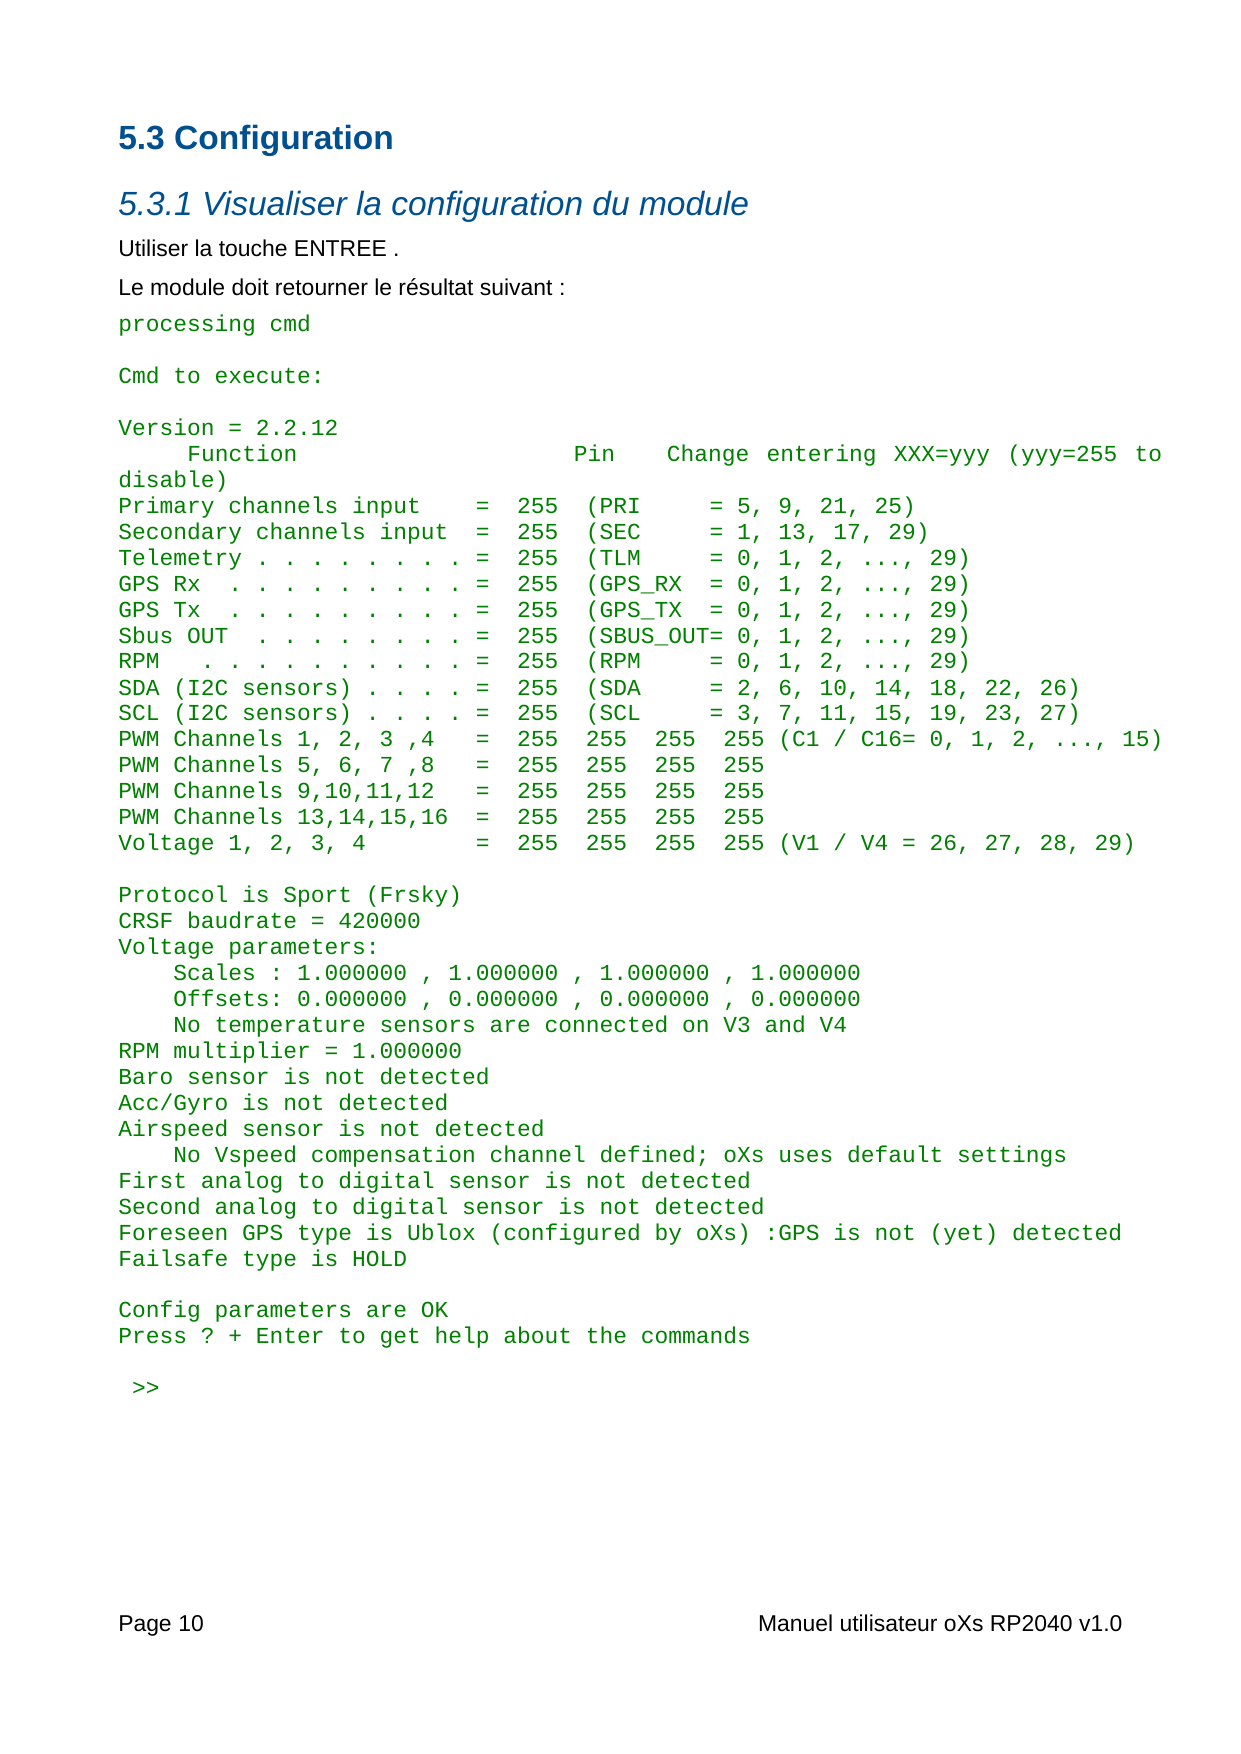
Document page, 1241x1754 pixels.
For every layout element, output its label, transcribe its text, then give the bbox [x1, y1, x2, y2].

subtitle 5.3.1 Visualiser la configuration du module [118, 184, 1164, 222]
text Foreseen GPS type is Ublox (configured by oXs) :GPS is not (yet) detected [118, 1221, 1164, 1247]
text Protocol is Sport (Frsky) [118, 884, 1164, 910]
text Voltage parameters: [118, 936, 1164, 962]
text Baro sensor is not detected [118, 1065, 1164, 1091]
text No Vspeed compensation channel defined; oXs uses default settings [118, 1143, 1164, 1169]
text Version = 2.2.12 [118, 416, 1164, 442]
text Le module doit retourner le résultat suivant : [118, 274, 1164, 300]
text CRSF baudrate = 420000 [118, 910, 1164, 936]
text SCL (I2C sensors) . . . . = 255 (SCL = 3, 7, 11, 15, 19, 23, 27) [118, 702, 1164, 728]
text No temperature sensors are connected on V3 and V4 [118, 1013, 1164, 1039]
text PWM Channels 1, 2, 3 ,4 = 255 255 255 255 (C1 / C16= 0, 1, 2, ..., 15) [118, 728, 1164, 754]
text First analog to digital sensor is not detected [118, 1169, 1164, 1195]
text Airspeed sensor is not detected [118, 1117, 1164, 1143]
text Scales : 1.000000 , 1.000000 , 1.000000 , 1.000000 [118, 962, 1164, 987]
text Failsafe type is HOLD [118, 1247, 1164, 1273]
text Acc/Gyro is not detected [118, 1091, 1164, 1117]
text Sbus OUT . . . . . . . . = 255 (SBUS_OUT= 0, 1, 2, ..., 29) [118, 624, 1164, 650]
text GPS Rx . . . . . . . . . = 255 (GPS_RX = 0, 1, 2, ..., 29) [118, 572, 1164, 598]
text Primary channels input = 255 (PRI = 5, 9, 21, 25) [118, 494, 1164, 520]
text Secondary channels input = 255 (SEC = 1, 13, 17, 29) [118, 520, 1164, 546]
text Cmd to execute: [118, 364, 1164, 391]
text Press ? + Enter to get help about the commands [118, 1325, 1164, 1351]
text PWM Channels 5, 6, 7 ,8 = 255 255 255 255 [118, 754, 1164, 779]
text Config parameters are OK [118, 1299, 1164, 1325]
text RPM multiplier = 1.000000 [118, 1039, 1164, 1065]
text Offsets: 0.000000 , 0.000000 , 0.000000 , 0.000000 [118, 987, 1164, 1013]
text PWM Channels 13,14,15,16 = 255 255 255 255 [118, 806, 1164, 831]
text Voltage 1, 2, 3, 4 = 255 255 255 255 (V1 / V4 = 26, 27, 28, 29) [118, 831, 1164, 857]
subtitle 5.3 Configuration [118, 118, 1164, 157]
text PWM Channels 9,10,11,12 = 255 255 255 255 [118, 779, 1164, 806]
text Function Pin Change entering XXX=yyy (yyy=255 to disable) [118, 442, 1164, 494]
text >> [118, 1377, 1164, 1402]
text processing cmd [118, 313, 1164, 339]
text Utiliser la touche ENTREE . [118, 235, 1164, 261]
text GPS Tx . . . . . . . . . = 255 (GPS_TX = 0, 1, 2, ..., 29) [118, 598, 1164, 624]
text Second analog to digital sensor is not detected [118, 1195, 1164, 1221]
text SDA (I2C sensors) . . . . = 255 (SDA = 2, 6, 10, 14, 18, 22, 26) [118, 676, 1164, 702]
text Telemetry . . . . . . . . = 255 (TLM = 0, 1, 2, ..., 29) [118, 546, 1164, 572]
text RPM . . . . . . . . . . = 255 (RPM = 0, 1, 2, ..., 29) [118, 650, 1164, 676]
